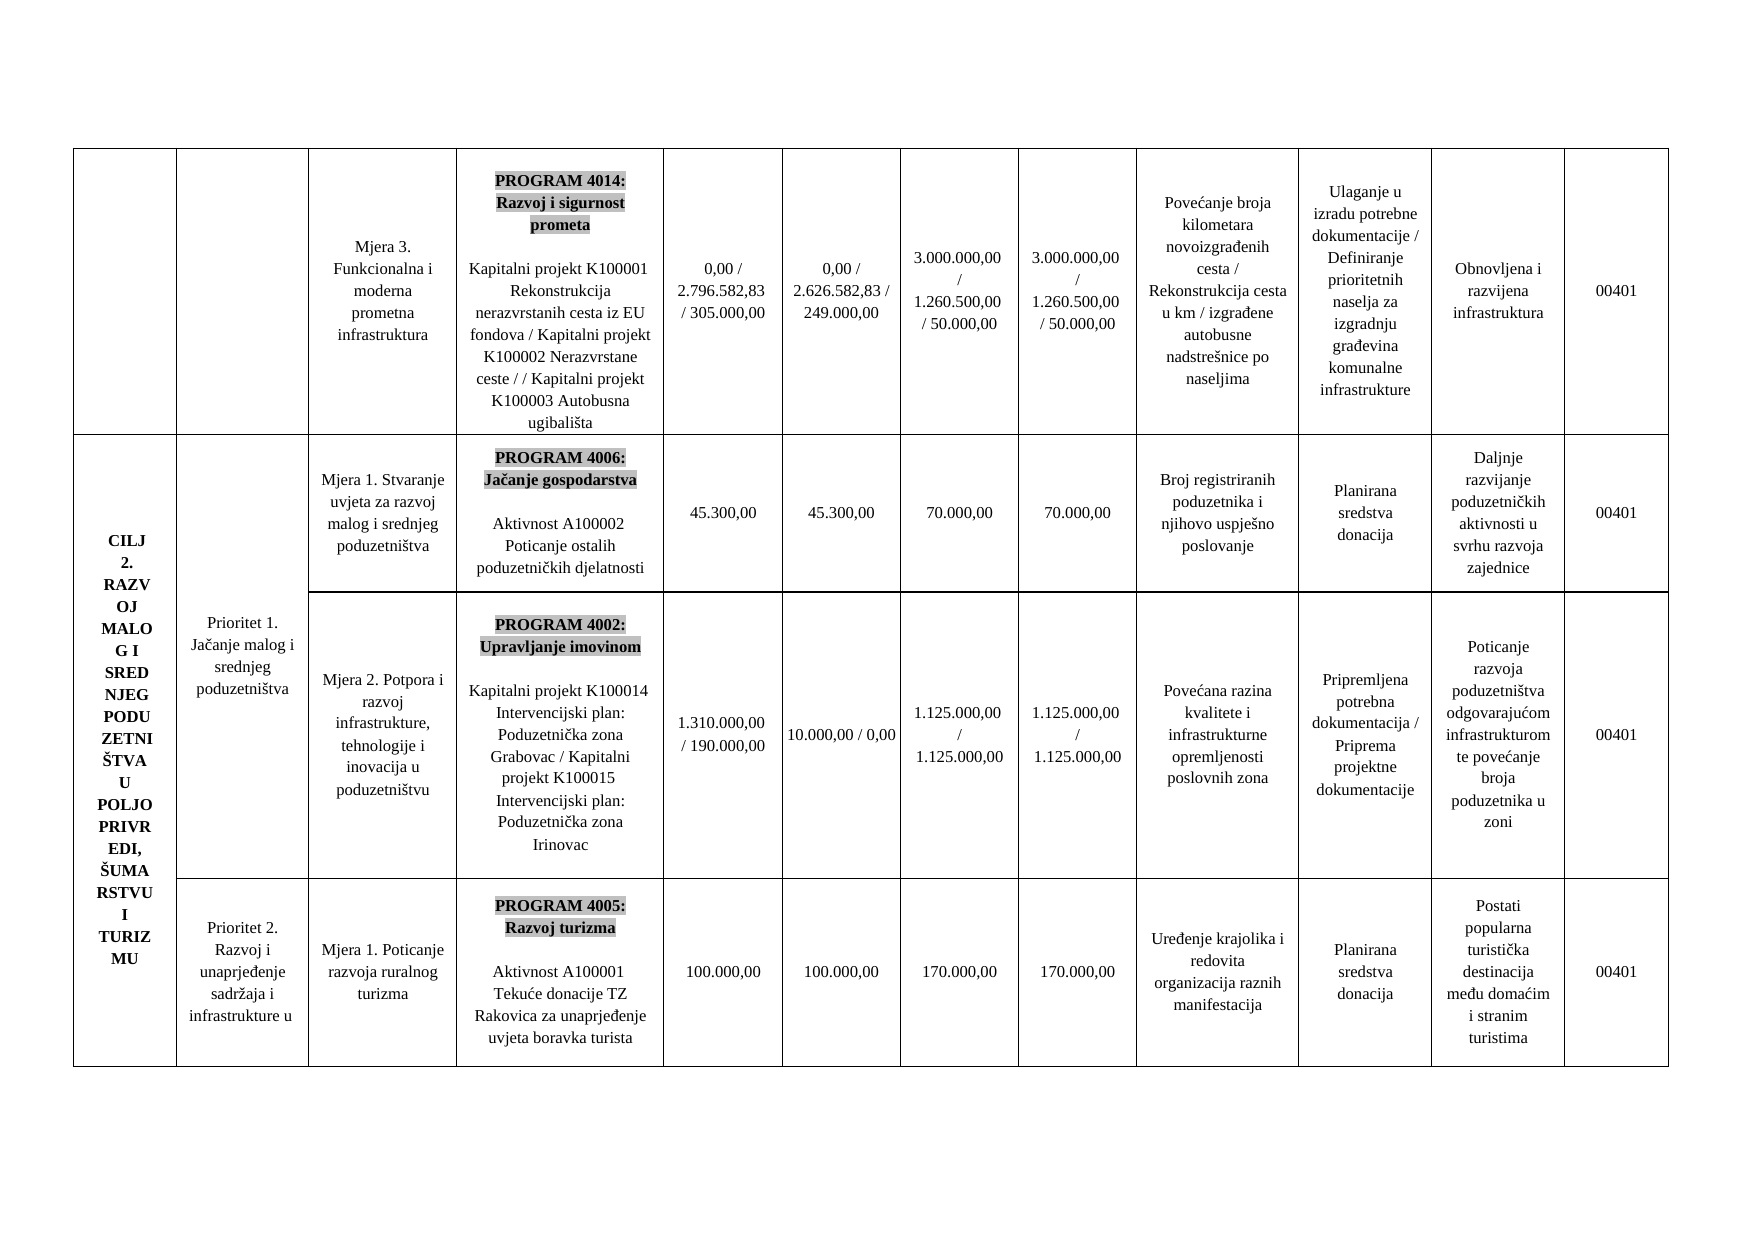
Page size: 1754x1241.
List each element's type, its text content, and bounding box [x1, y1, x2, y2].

table_cell Prioritet 1. Jačanje malog i srednjeg poduzetništva [177, 435, 308, 878]
table_cell Daljnje razvijanje poduzetničkih aktivnosti u svrhu razvoja zajednice [1432, 435, 1564, 591]
table_cell [74, 149, 176, 434]
table_cell 3.000.000,00 / 1.260.500,00 / 50.000,00 [901, 149, 1018, 434]
table_cell 0,00 / 2.626.582,83 / 249.000,00 [783, 149, 900, 434]
table_cell Poticanje razvoja poduzetništva odgovarajućom infrastrukturom te povećanje broja poduzetnika u zoni [1432, 593, 1564, 878]
table_cell Ulaganje u izradu potrebne dokumentacije / Definiranje prioritetnih naselja za izgradnju građevina komunalne infrastrukture [1299, 149, 1431, 434]
table_cell Povećana razina kvalitete i infrastrukturne opremljenosti poslovnih zona [1137, 593, 1298, 878]
table_cell Povećanje broja kilometara novoizgrađenih cesta / Rekonstrukcija cesta u km / izgrađene autobusne nadstrešnice po naseljima [1137, 149, 1298, 434]
table_cell 100.000,00 [783, 879, 900, 1066]
table_cell Pripremljena potrebna dokumentacija / Priprema projektne dokumentacije [1299, 593, 1431, 878]
table_cell 170.000,00 [901, 879, 1018, 1066]
table_cell Planirana sredstva donacija [1299, 879, 1431, 1066]
table_cell 45.300,00 [664, 435, 782, 591]
table_cell 10.000,00 / 0,00 [783, 593, 900, 878]
table_cell 00401 [1565, 879, 1668, 1066]
table_cell 1.125.000,00 / 1.125.000,00 [1019, 593, 1136, 878]
table_cell PROGRAM 4005: Razvoj turizma Aktivnost A100001 Tekuće donacije TZ Rakovica za unaprjeđenje uvjeta boravka turista [457, 879, 663, 1066]
table_cell Broj registriranih poduzetnika i njihovo uspješno poslovanje [1137, 435, 1298, 591]
table_cell 170.000,00 [1019, 879, 1136, 1066]
table_cell CILJ 2. RAZVOJ MALOG I SREDNJEG PODUZETNIŠTVA U POLJOPRIVREDI, ŠUMARSTVU I TURIZMU [74, 435, 176, 1066]
table_cell 00401 [1565, 435, 1668, 591]
table_cell 100.000,00 [664, 879, 782, 1066]
table_cell 1.310.000,00 / 190.000,00 [664, 593, 782, 878]
table_cell 0,00 / 2.796.582,83 / 305.000,00 [664, 149, 782, 434]
table_cell Obnovljena i razvijena infrastruktura [1432, 149, 1564, 434]
table_cell Mjera 1. Stvaranje uvjeta za razvoj malog i srednjeg poduzetništva [309, 435, 456, 591]
table_cell Postati popularna turistička destinacija među domaćim i stranim turistima [1432, 879, 1564, 1066]
table_cell Mjera 2. Potpora i razvoj infrastrukture, tehnologije i inovacija u poduzetništvu [309, 593, 456, 878]
table_cell Planirana sredstva donacija [1299, 435, 1431, 591]
table_cell 3.000.000,00 / 1.260.500,00 / 50.000,00 [1019, 149, 1136, 434]
table_cell PROGRAM 4006: Jačanje gospodarstva Aktivnost A100002 Poticanje ostalih poduzetničkih djelatnosti [457, 435, 663, 591]
table_cell 45.300,00 [783, 435, 900, 591]
table_cell Mjera 1. Poticanje razvoja ruralnog turizma [309, 879, 456, 1066]
table_cell 1.125.000,00 / 1.125.000,00 [901, 593, 1018, 878]
table_cell Prioritet 2. Razvoj i unaprjeđenje sadržaja i infrastrukture u [177, 879, 308, 1066]
table_cell Mjera 3. Funkcionalna i moderna prometna infrastruktura [309, 149, 456, 434]
table_cell 70.000,00 [1019, 435, 1136, 591]
table_cell [177, 149, 308, 434]
table_cell PROGRAM 4014: Razvoj i sigurnost prometa Kapitalni projekt K100001 Rekonstrukcija nerazvrstanih cesta iz EU fondova / Kapitalni projekt K100002 Nerazvrstane ceste / / Kapitalni projekt K100003 Autobusna ugibališta [457, 149, 663, 434]
table_cell PROGRAM 4002: Upravljanje imovinom Kapitalni projekt K100014 Intervencijski plan: Poduzetnička zona Grabovac / Kapitalni projekt K100015 Intervencijski plan: Poduzetnička zona Irinovac [457, 593, 663, 878]
table_cell 00401 [1565, 593, 1668, 878]
table_cell Uređenje krajolika i redovita organizacija raznih manifestacija [1137, 879, 1298, 1066]
table_cell 00401 [1565, 149, 1668, 434]
table_cell 70.000,00 [901, 435, 1018, 591]
